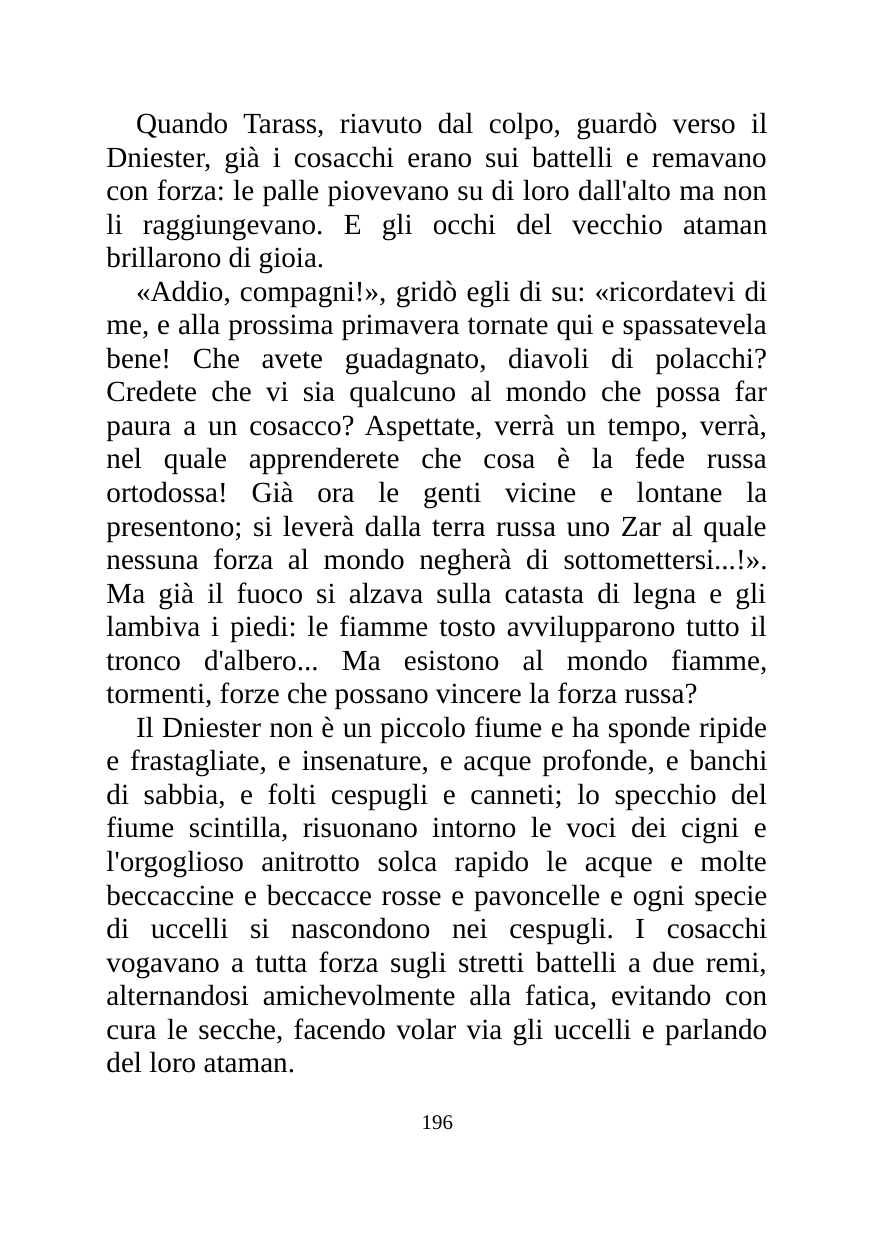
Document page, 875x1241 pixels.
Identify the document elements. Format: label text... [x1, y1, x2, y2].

text Quando Tarass, riavuto dal colpo, guardò verso il Dniester, già i cosacchi erano sui battelli e remavano con forza: le palle piovevano su di loro dall'alto ma non li raggiungevano. E gli occhi del vecchio ataman brillarono di gioia. [106, 106, 768, 274]
text «Addio, compagni!», gridò egli di su: «ricordatevi di me, e alla prossima primavera tornate qui e spassatevela bene! Che avete guadagnato, diavoli di polacchi? Credete che vi sia qualcuno al mondo che possa far paura a un cosacco? Aspettate, verrà un tempo, verrà, nel quale apprenderete che cosa è la fede russa ortodossa! Già ora le genti vicine e lontane la presentono; si leverà dalla terra russa uno Zar al quale nessuna forza al mondo negherà di sottomettersi...!». Ma già il fuoco si alzava sulla catasta di legna e gli lambiva i piedi: le fiamme tosto avvilupparono tutto il tronco d'albero... Ma esistono al mondo fiamme, tormenti, forze che possano vincere la forza russa? [106, 274, 768, 710]
text Il Dniester non è un piccolo fiume e ha sponde ripide e frastagliate, e insenature, e acque profonde, e banchi di sabbia, e folti cespugli e canneti; lo specchio del fiume scintilla, risuonano intorno le voci dei cigni e l'orgoglioso anitrotto solca rapido le acque e molte beccaccine e beccacce rosse e pavoncelle e ogni specie di uccelli si nascondono nei cespugli. I cosacchi vogavano a tutta forza sugli stretti battelli a due remi, alternandosi amichevolmente alla fatica, evitando con cura le secche, facendo volar via gli uccelli e parlando del loro ataman. [106, 710, 768, 1079]
